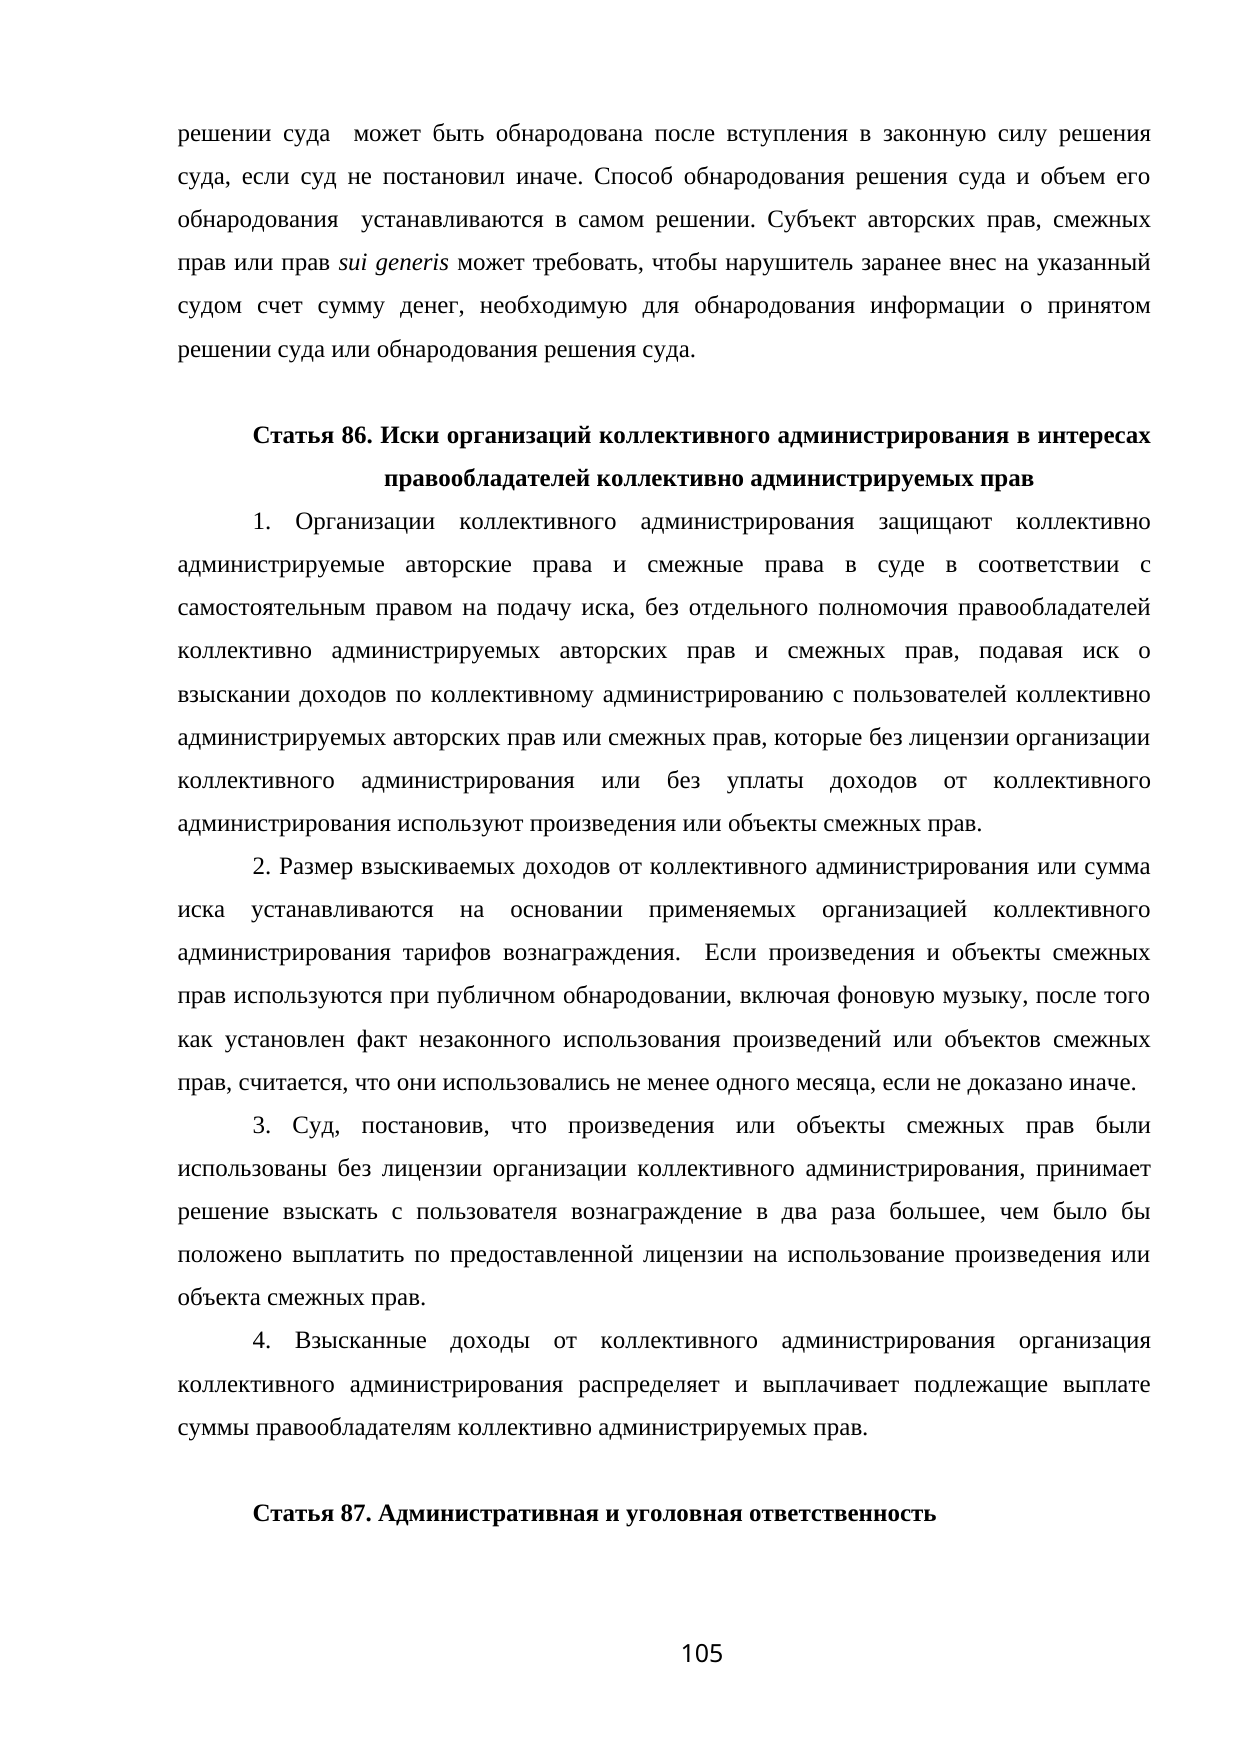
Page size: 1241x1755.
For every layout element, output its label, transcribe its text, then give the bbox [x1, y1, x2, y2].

text Статья 87. Административная и уголовная ответственность [177, 1498, 1152, 1527]
text 3. Суд, постановив, что произведения или объекты смежных прав были использованы без лицензии организации коллективного администрирования, принимает решение взыскать с пользователя вознаграждение в два раза большее, чем было бы положено выплатить по предоставленной лицензии на использование произведения или объекта смежных прав. [177, 1110, 1152, 1311]
text 1. Организации коллективного администрирования защищают коллективно администрируемые авторские права и смежные права в суде в соответствии с самостоятельным правом на подачу иска, без отдельного полномочия правообладателей коллективно администрируемых авторских прав и смежных прав, подавая иск о взыскании доходов по коллективному администрированию с пользователей коллективно администрируемых авторских прав или смежных прав, которые без лицензии организации коллективного администрирования или без уплаты доходов от коллективного администрирования используют произведения или объекты смежных прав. [177, 506, 1152, 837]
text 4. Взысканные доходы от коллективного администрирования организация коллективного администрирования распределяет и выплачивает подлежащие выплате суммы правообладателям коллективно администрируемых прав. [177, 1326, 1152, 1441]
text Статья 86. Иски организаций коллективного администрирования в интересах правообладателей коллективно администрируемых прав [252, 420, 1152, 492]
text 2. Размер взыскиваемых доходов от коллективного администрирования или сумма иска устанавливаются на основании применяемых организацией коллективного администрирования тарифов вознаграждения. Если произведения и объекты смежных прав используются при публичном обнародовании, включая фоновую музыку, после того как установлен факт незаконного использования произведений или объектов смежных прав, считается, что они использовались не менее одного месяца, если не доказано иначе. [177, 851, 1152, 1096]
text решении суда может быть обнародована после вступления в законную силу решения суда, если суд не постановил иначе. Способ обнародования решения суда и объем его обнародования устанавливаются в самом решении. Субъект авторских прав, смежных прав или прав sui generis может требовать, чтобы нарушитель заранее внес на указанный судом счет сумму денег, необходимую для обнародования информации о принятом решении суда или обнародования решения суда. [177, 118, 1152, 362]
